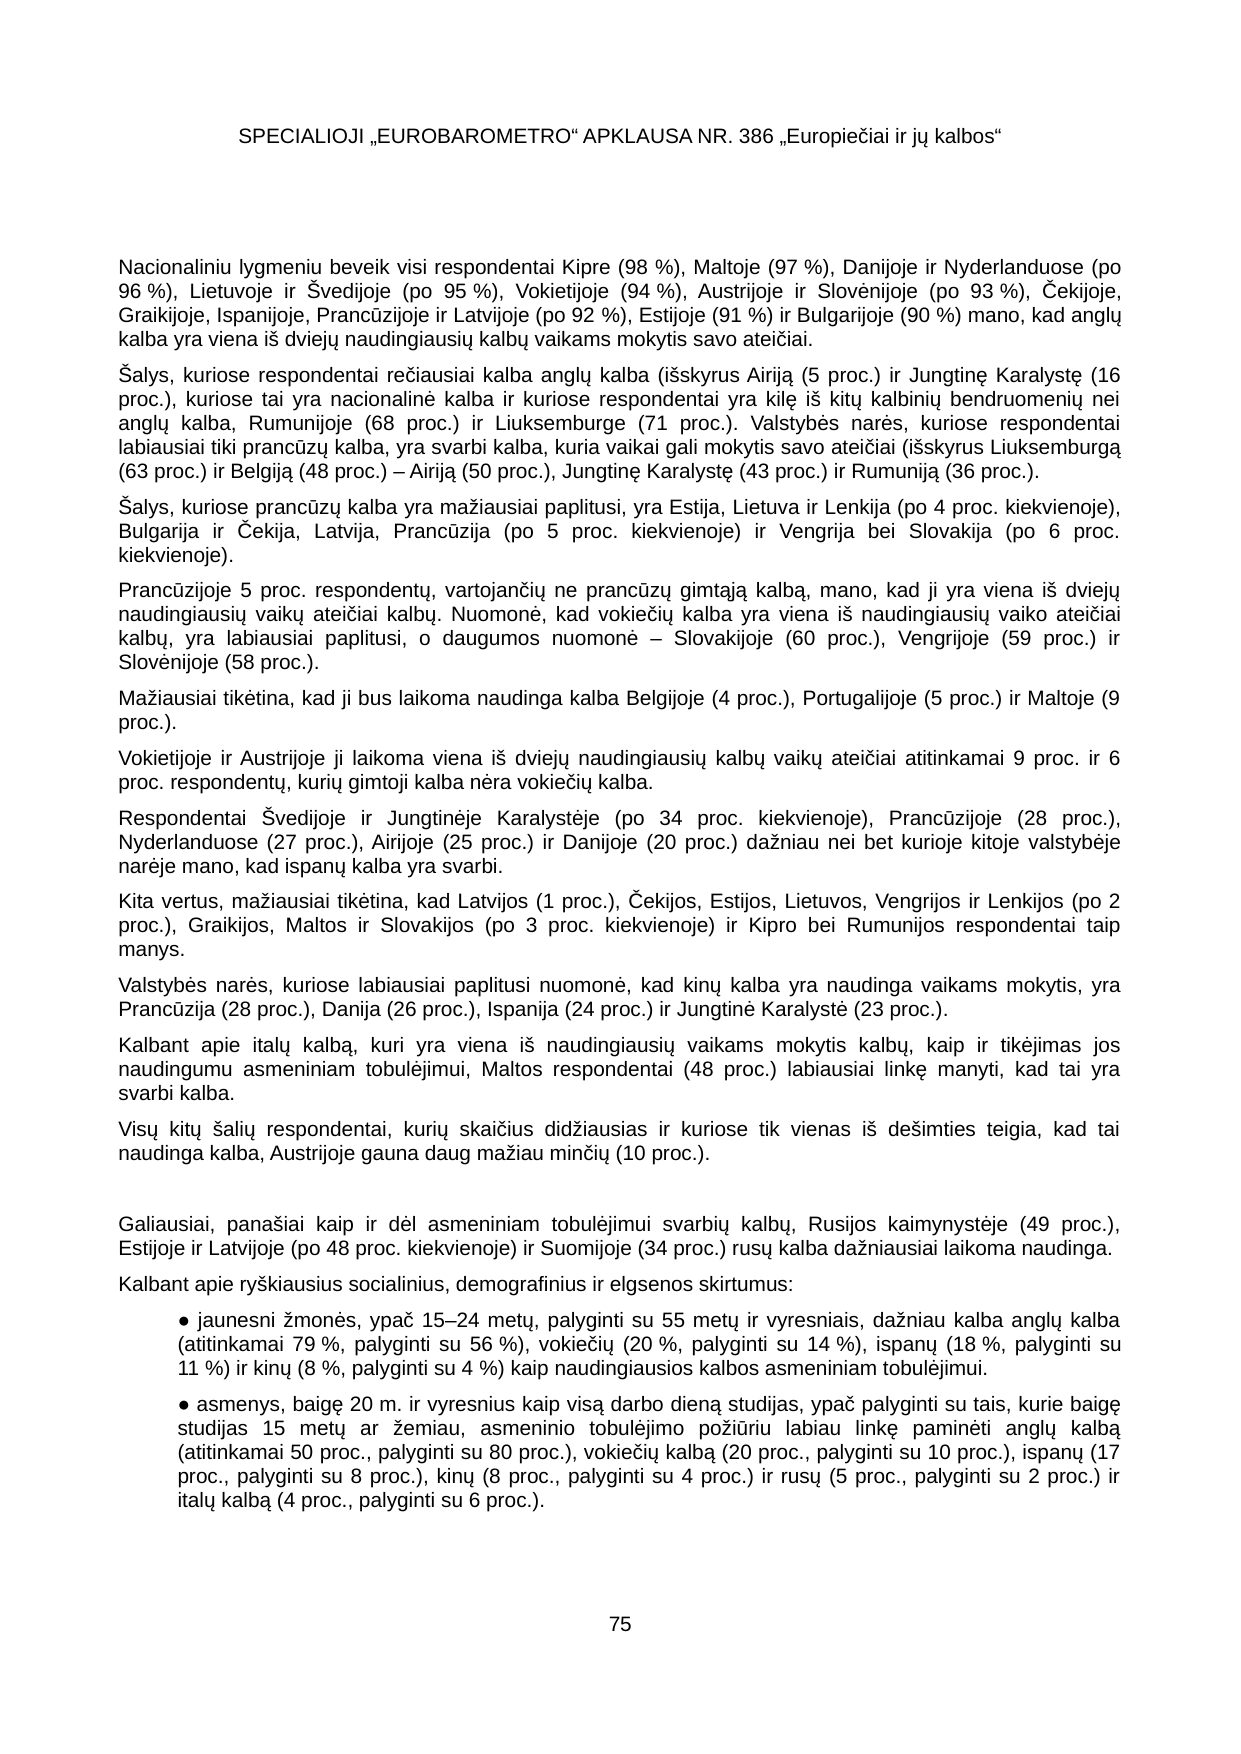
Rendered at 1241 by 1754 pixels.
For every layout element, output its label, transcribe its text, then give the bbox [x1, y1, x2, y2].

text Valstybės narės, kuriose labiausiai paplitusi nuomonė, kad kinų kalba yra naudinga vaikams mokytis, yra Prancūzija (28 proc.), Danija (26 proc.), Ispanija (24 proc.) ir Jungtinė Karalystė (23 proc.). [118, 973, 1122, 1021]
text ● asmenys, baigę 20 m. ir vyresnius kaip visą darbo dieną studijas, ypač palyginti su tais, kurie baigę studijas 15 metų ar žemiau, asmeninio tobulėjimo požiūriu labiau linkę paminėti anglų kalbą (atitinkamai 50 proc., palyginti su 80 proc.), vokiečių kalbą (20 proc., palyginti su 10 proc.), ispanų (17 proc., palyginti su 8 proc.), kinų (8 proc., palyginti su 4 proc.) ir rusų (5 proc., palyginti su 2 proc.) ir italų kalbą (4 proc., palyginti su 6 proc.). [177, 1392, 1122, 1511]
text Šalys, kuriose respondentai rečiausiai kalba anglų kalba (išskyrus Airiją (5 proc.) ir Jungtinę Karalystę (16 proc.), kuriose tai yra nacionalinė kalba ir kuriose respondentai yra kilę iš kitų kalbinių bendruomenių nei anglų kalba, Rumunijoje (68 proc.) ir Liuksemburge (71 proc.). Valstybės narės, kuriose respondentai labiausiai tiki prancūzų kalba, yra svarbi kalba, kuria vaikai gali mokytis savo ateičiai (išskyrus Liuksemburgą (63 proc.) ir Belgiją (48 proc.) – Airiją (50 proc.), Jungtinę Karalystę (43 proc.) ir Rumuniją (36 proc.). [118, 363, 1122, 483]
text Mažiausiai tikėtina, kad ji bus laikoma naudinga kalba Belgijoje (4 proc.), Portugalijoje (5 proc.) ir Maltoje (9 proc.). [118, 686, 1122, 734]
text Nacionaliniu lygmeniu beveik visi respondentai Kipre (98 %), Maltoje (97 %), Danijoje ir Nyderlanduose (po 96 %), Lietuvoje ir Švedijoje (po 95 %), Vokietijoje (94 %), Austrijoje ir Slovėnijoje (po 93 %), Čekijoje, Graikijoje, Ispanijoje, Prancūzijoje ir Latvijoje (po 92 %), Estijoje (91 %) ir Bulgarijoje (90 %) mano, kad anglų kalba yra viena iš dviejų naudingiausių kalbų vaikams mokytis savo ateičiai. [118, 255, 1122, 351]
text Kalbant apie italų kalbą, kuri yra viena iš naudingiausių vaikams mokytis kalbų, kaip ir tikėjimas jos naudingumu asmeniniam tobulėjimui, Maltos respondentai (48 proc.) labiausiai linkę manyti, kad tai yra svarbi kalba. [118, 1033, 1122, 1105]
text Šalys, kuriose prancūzų kalba yra mažiausiai paplitusi, yra Estija, Lietuva ir Lenkija (po 4 proc. kiekvienoje), Bulgarija ir Čekija, Latvija, Prancūzija (po 5 proc. kiekvienoje) ir Vengrija bei Slovakija (po 6 proc. kiekvienoje). [118, 494, 1122, 566]
text Respondentai Švedijoje ir Jungtinėje Karalystėje (po 34 proc. kiekvienoje), Prancūzijoje (28 proc.), Nyderlanduose (27 proc.), Airijoje (25 proc.) ir Danijoje (20 proc.) dažniau nei bet kurioje kitoje valstybėje narėje mano, kad ispanų kalba yra svarbi. [118, 806, 1122, 877]
text ● jaunesni žmonės, ypač 15–24 metų, palyginti su 55 metų ir vyresniais, dažniau kalba anglų kalba (atitinkamai 79 %, palyginti su 56 %), vokiečių (20 %, palyginti su 14 %), ispanų (18 %, palyginti su 11 %) ir kinų (8 %, palyginti su 4 %) kaip naudingiausios kalbos asmeniniam tobulėjimui. [177, 1308, 1122, 1380]
text Kalbant apie ryškiausius socialinius, demografinius ir elgsenos skirtumus: [118, 1272, 1122, 1296]
text Vokietijoje ir Austrijoje ji laikoma viena iš dviejų naudingiausių kalbų vaikų ateičiai atitinkamai 9 proc. ir 6 proc. respondentų, kurių gimtoji kalba nėra vokiečių kalba. [118, 746, 1122, 794]
text Prancūzijoje 5 proc. respondentų, vartojančių ne prancūzų gimtąją kalbą, mano, kad ji yra viena iš dviejų naudingiausių vaikų ateičiai kalbų. Nuomonė, kad vokiečių kalba yra viena iš naudingiausių vaiko ateičiai kalbų, yra labiausiai paplitusi, o daugumos nuomonė – Slovakijoje (60 proc.), Vengrijoje (59 proc.) ir Slovėnijoje (58 proc.). [118, 578, 1122, 674]
text Galiausiai, panašiai kaip ir dėl asmeniniam tobulėjimui svarbių kalbų, Rusijos kaimynystėje (49 proc.), Estijoje ir Latvijoje (po 48 proc. kiekvienoje) ir Suomijoje (34 proc.) rusų kalba dažniausiai laikoma naudinga. [118, 1212, 1122, 1260]
text Kita vertus, mažiausiai tikėtina, kad Latvijos (1 proc.), Čekijos, Estijos, Lietuvos, Vengrijos ir Lenkijos (po 2 proc.), Graikijos, Maltos ir Slovakijos (po 3 proc. kiekvienoje) ir Kipro bei Rumunijos respondentai taip manys. [118, 889, 1122, 961]
text Visų kitų šalių respondentai, kurių skaičius didžiausias ir kuriose tik vienas iš dešimties teigia, kad tai naudinga kalba, Austrijoje gauna daug mažiau minčių (10 proc.). [118, 1117, 1122, 1164]
